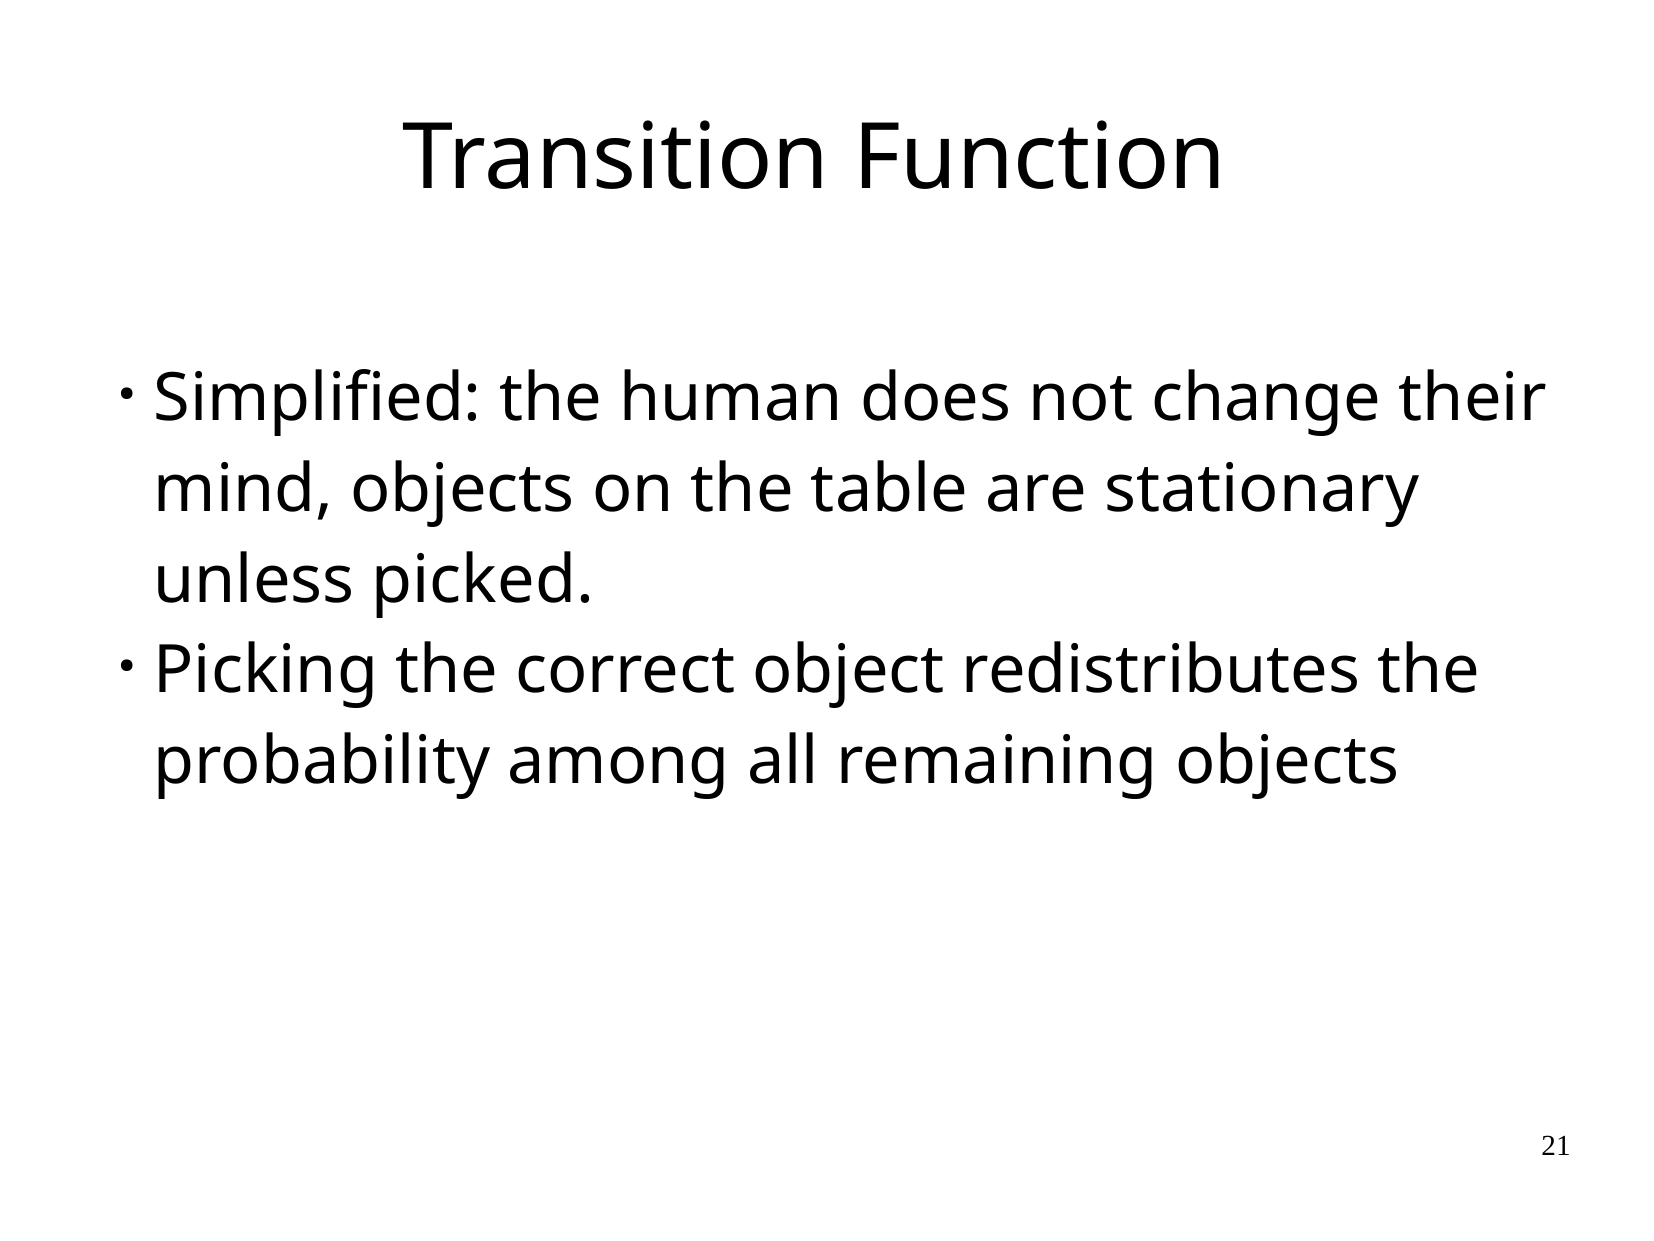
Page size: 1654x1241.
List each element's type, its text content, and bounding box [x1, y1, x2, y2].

list Simplified: the human does not change their mind, objects on the table are stationary unless picked. Picking the correct object redistributes the probability among all remaining objects [82, 349, 1571, 1069]
title Transition Function [82, 49, 1571, 257]
